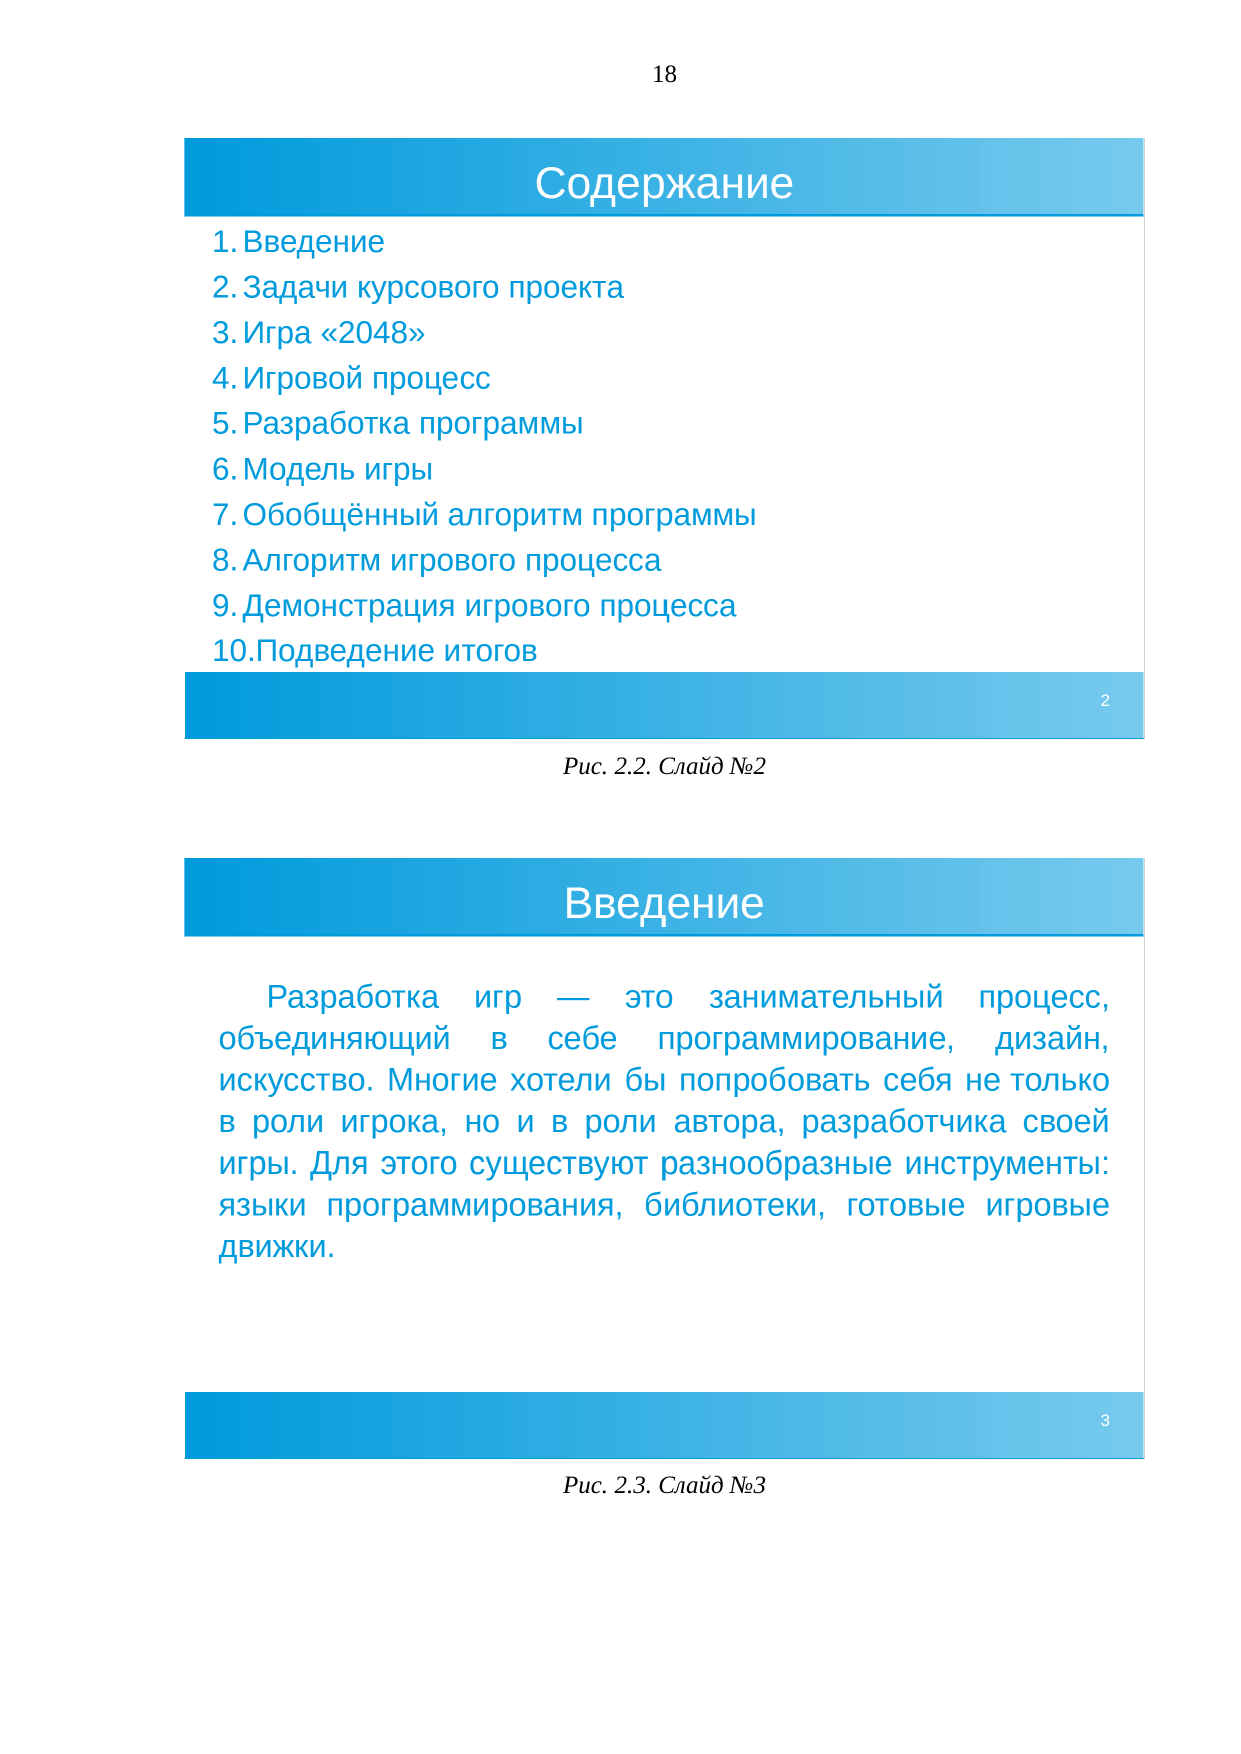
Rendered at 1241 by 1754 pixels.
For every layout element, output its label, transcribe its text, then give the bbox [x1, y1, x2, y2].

picture [184, 858, 1145, 1459]
text Рис. 2.3. Слайд №3 [184, 1459, 1144, 1499]
text Рис. 2.2. Слайд №2 [184, 739, 1144, 780]
picture [184, 138, 1145, 739]
